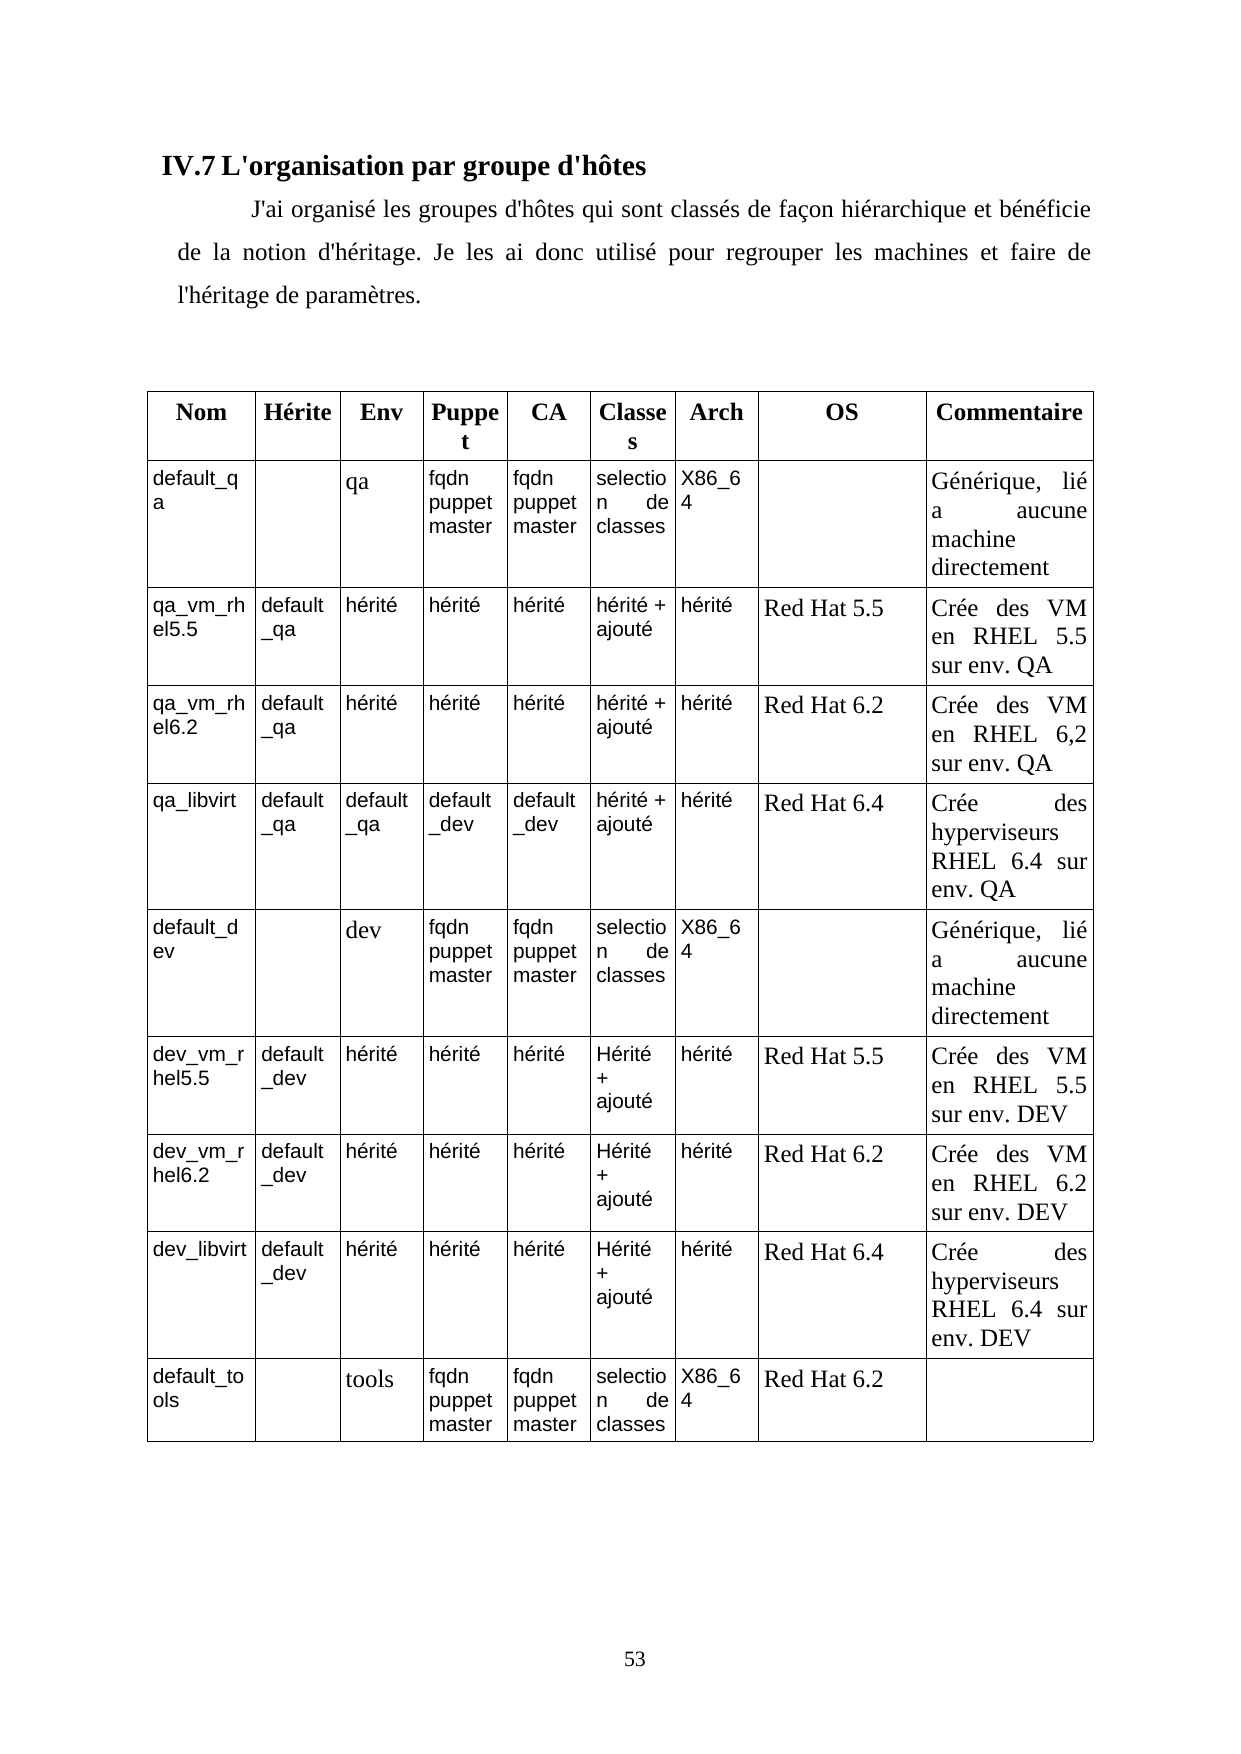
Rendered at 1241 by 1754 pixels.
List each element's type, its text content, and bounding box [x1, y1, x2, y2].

table_cell [927, 1359, 1093, 1441]
table_cell Red Hat 5.5 [759, 1037, 926, 1133]
table_cell hérité [424, 588, 507, 685]
table_cell Générique, lié a aucune machine directement [927, 461, 1093, 587]
table_cell hérité [676, 1232, 758, 1358]
table_cell default_dev [508, 784, 590, 909]
table_cell fqdn puppet master [424, 1359, 507, 1441]
table_cell qa_vm_rhel6.2 [148, 686, 255, 782]
table_cell [759, 910, 926, 1036]
table_header Hérite [256, 392, 340, 460]
table_cell hérité [676, 686, 758, 782]
table_cell Crée des hyperviseurs RHEL 6.4 sur env. DEV [927, 1232, 1093, 1358]
table_cell Générique, lié a aucune machine directement [927, 910, 1093, 1036]
table_cell hérité + ajouté [591, 588, 675, 685]
table_cell dev_vm_rhel6.2 [148, 1135, 255, 1231]
table_cell dev_vm_rhel5.5 [148, 1037, 255, 1133]
table_cell fqdn puppet master [508, 461, 590, 587]
table_header Arch [676, 392, 758, 460]
table_cell hérité [508, 588, 590, 685]
table_cell qa_libvirt [148, 784, 255, 909]
table_cell default_qa [148, 461, 255, 587]
table_cell default_dev [256, 1232, 340, 1358]
table_cell hérité [508, 686, 590, 782]
table_cell [256, 910, 340, 1036]
table_header Classes [591, 392, 675, 460]
table_cell hérité [424, 686, 507, 782]
table_cell Hérité + ajouté [591, 1037, 675, 1133]
table_cell fqdn puppet master [424, 910, 507, 1036]
table_cell hérité [508, 1135, 590, 1231]
table_cell fqdn puppet master [424, 461, 507, 587]
table_cell hérité [341, 686, 423, 782]
table_cell [759, 461, 926, 587]
table_cell Hérité + ajouté [591, 1232, 675, 1358]
table_cell default_qa [256, 686, 340, 782]
table_cell default_dev [424, 784, 507, 909]
table_cell dev [341, 910, 423, 1036]
table_cell hérité [341, 588, 423, 685]
table_cell Red Hat 6.2 [759, 686, 926, 782]
table_cell Red Hat 6.2 [759, 1135, 926, 1231]
table_cell [256, 1359, 340, 1441]
table_cell default_tools [148, 1359, 255, 1441]
table_cell Red Hat 5.5 [759, 588, 926, 685]
table_header Commentaire [927, 392, 1093, 460]
table_cell Crée des VM en RHEL 6,2 sur env. QA [927, 686, 1093, 782]
table_cell Crée des hyperviseurs RHEL 6.4 sur env. QA [927, 784, 1093, 909]
subtitle L'organisation par groupe d'hôtes [161, 148, 1092, 181]
table_cell selection de classes [591, 461, 675, 587]
table_cell tools [341, 1359, 423, 1441]
table_cell selection de classes [591, 910, 675, 1036]
table_cell Crée des VM en RHEL 6.2 sur env. DEV [927, 1135, 1093, 1231]
table_cell default_dev [256, 1135, 340, 1231]
table_cell hérité [508, 1232, 590, 1358]
table_cell default_qa [256, 784, 340, 909]
text J'ai organisé les groupes d'hôtes qui sont classés de façon hiérarchique et bénéficie de la notion d'héritage. Je les ai donc utilisé pour regrouper les machines et faire de l'héritage de paramètres. [177, 194, 1092, 309]
table_cell Crée des VM en RHEL 5.5 sur env. DEV [927, 1037, 1093, 1133]
table_cell [256, 461, 340, 587]
table_cell Crée des VM en RHEL 5.5 sur env. QA [927, 588, 1093, 685]
table_cell X86_64 [676, 461, 758, 587]
table_cell Red Hat 6.4 [759, 784, 926, 909]
table_cell hérité [341, 1135, 423, 1231]
table_cell default_dev [256, 1037, 340, 1133]
table_cell hérité [424, 1135, 507, 1231]
table_cell default_dev [148, 910, 255, 1036]
table_cell selection de classes [591, 1359, 675, 1441]
table_cell hérité [341, 1037, 423, 1133]
table_cell X86_64 [676, 910, 758, 1036]
table_cell default_qa [341, 784, 423, 909]
table_header CA [508, 392, 590, 460]
table_cell qa_vm_rhel5.5 [148, 588, 255, 685]
table_cell Red Hat 6.4 [759, 1232, 926, 1358]
table_cell hérité [424, 1037, 507, 1133]
table_cell hérité + ajouté [591, 686, 675, 782]
table_cell dev_libvirt [148, 1232, 255, 1358]
table_cell hérité [508, 1037, 590, 1133]
table_cell hérité [341, 1232, 423, 1358]
table_cell hérité + ajouté [591, 784, 675, 909]
table_header Puppet [424, 392, 507, 460]
table_header Env [341, 392, 423, 460]
table_cell hérité [424, 1232, 507, 1358]
table_cell hérité [676, 1037, 758, 1133]
table_cell hérité [676, 784, 758, 909]
table_cell fqdn puppet master [508, 910, 590, 1036]
table_cell hérité [676, 1135, 758, 1231]
table_cell X86_64 [676, 1359, 758, 1441]
table_cell Red Hat 6.2 [759, 1359, 926, 1441]
table_cell default_qa [256, 588, 340, 685]
table_header Nom [148, 392, 255, 460]
table_cell fqdn puppet master [508, 1359, 590, 1441]
table_cell Hérité + ajouté [591, 1135, 675, 1231]
table_header OS [759, 392, 926, 460]
table_cell qa [341, 461, 423, 587]
table_cell hérité [676, 588, 758, 685]
